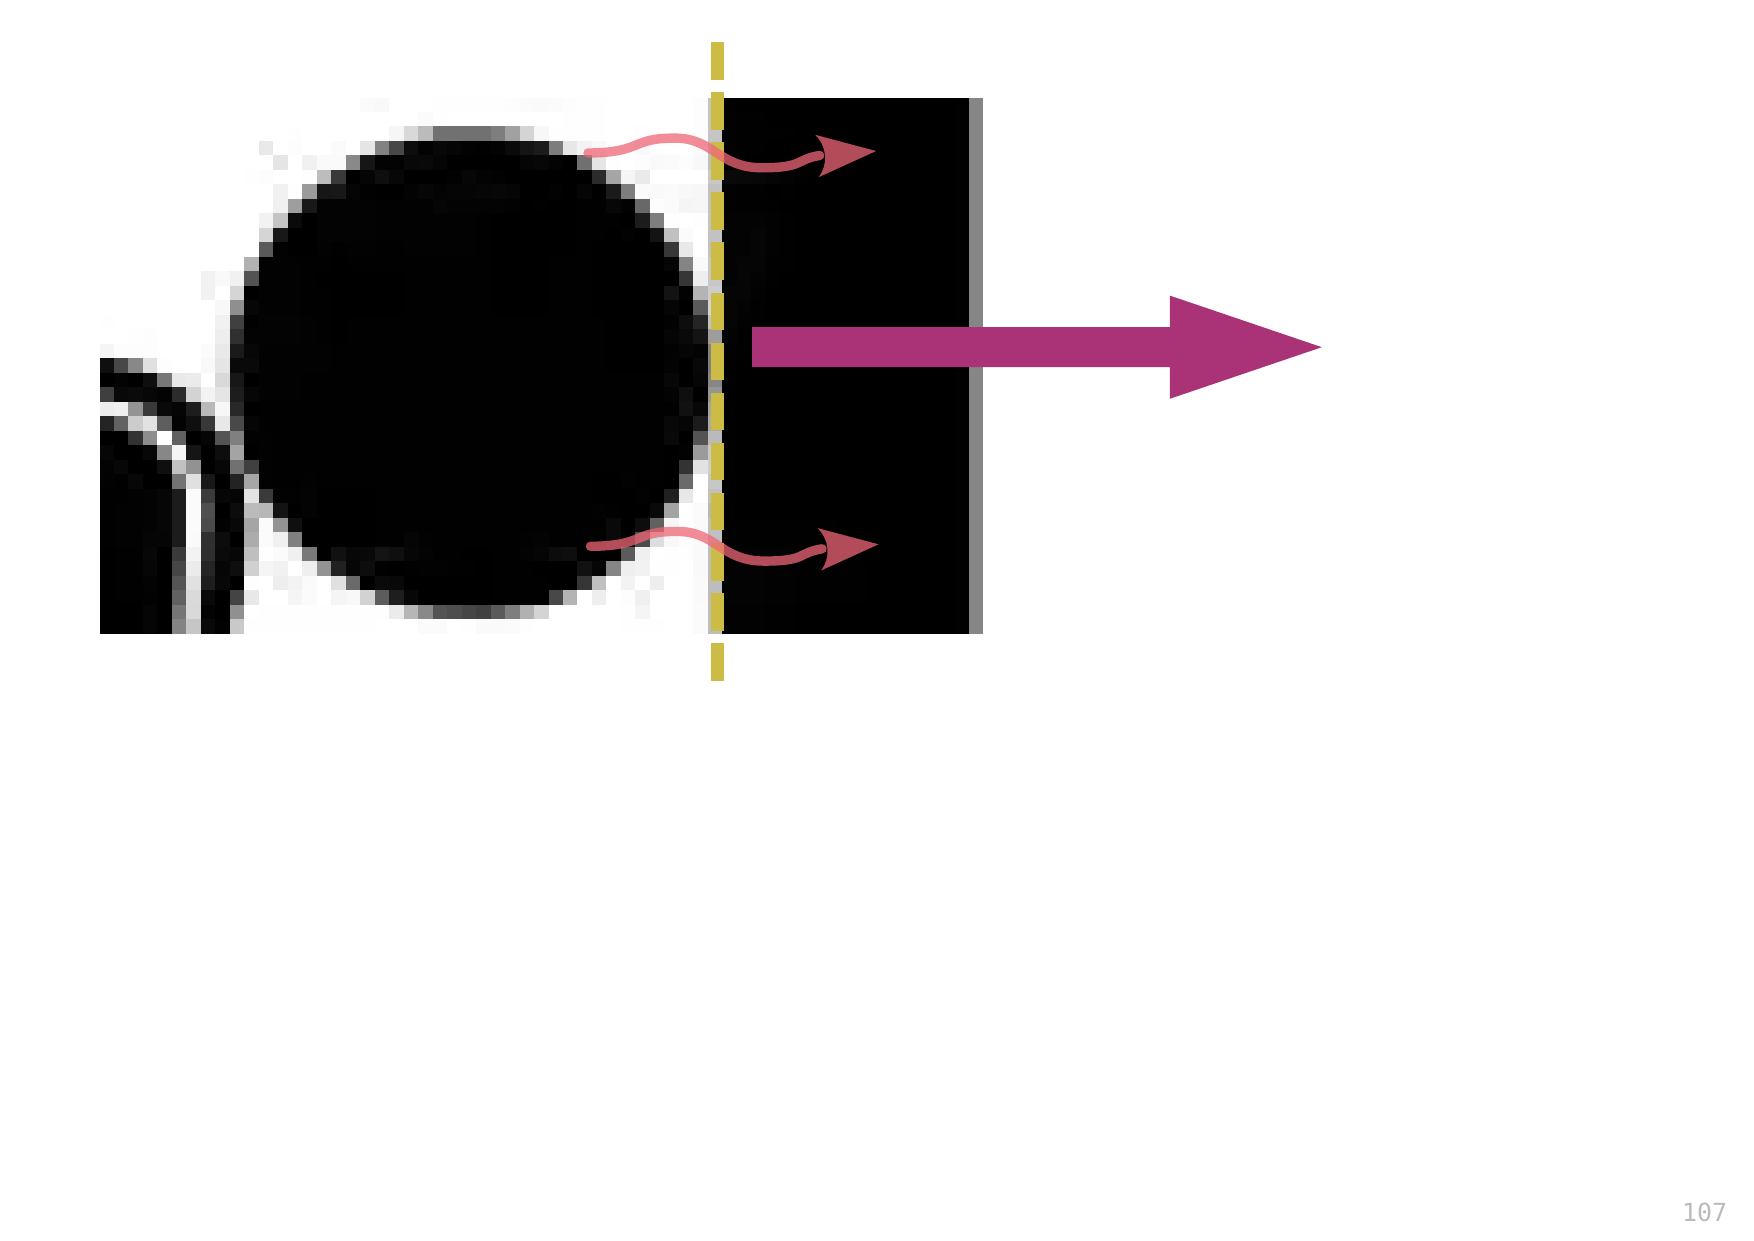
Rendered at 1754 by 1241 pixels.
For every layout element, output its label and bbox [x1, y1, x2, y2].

text_box [752, 295, 1322, 399]
picture [100, 98, 998, 634]
